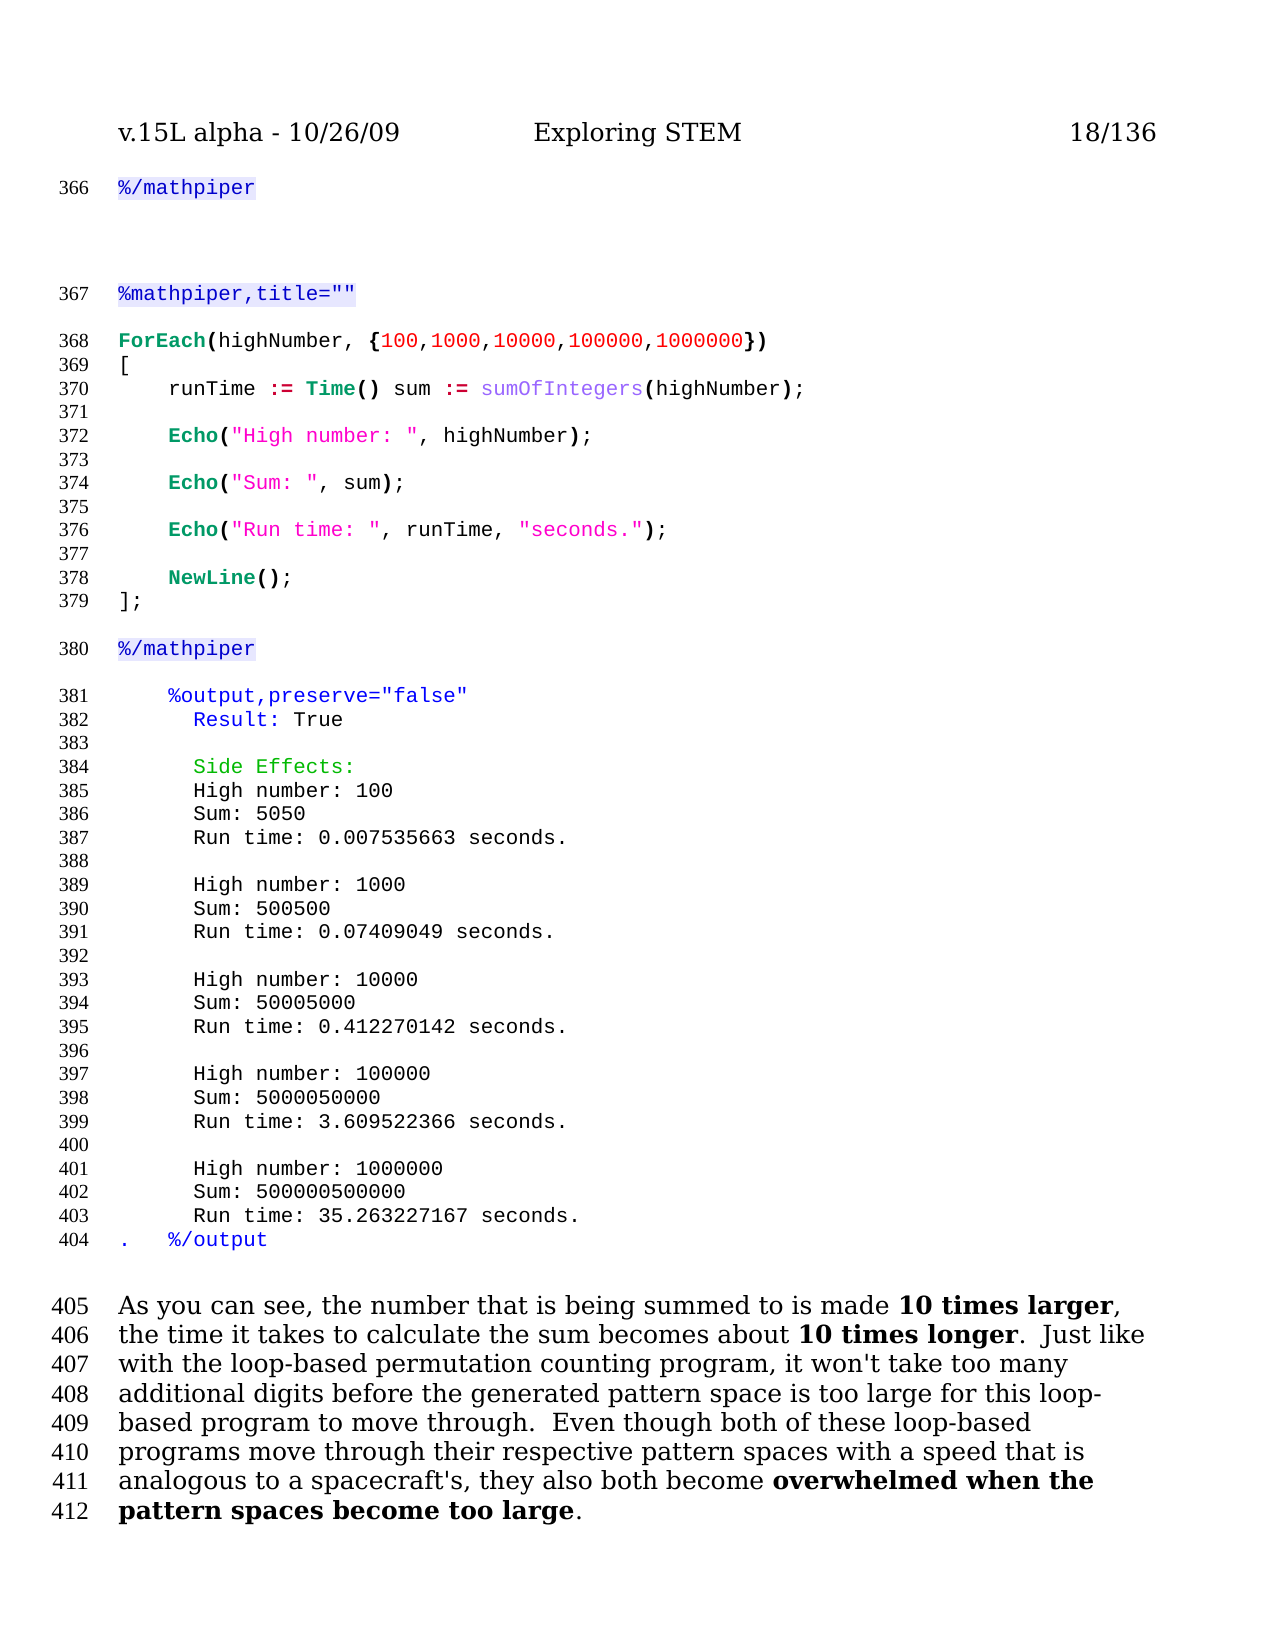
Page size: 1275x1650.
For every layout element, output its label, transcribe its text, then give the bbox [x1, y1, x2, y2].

text ForEach(highNumber, {100,1000,10000,100000,1000000}) [118, 330, 1157, 354]
text Sum: 5000050000 [118, 1087, 1157, 1111]
text Echo("Sum: ", sum); [118, 472, 1157, 496]
text Sum: 50005000 [118, 992, 1157, 1016]
text %/mathpiper [118, 638, 1157, 661]
text Sum: 5050 [118, 803, 1157, 827]
text Echo("Run time: ", runTime, "seconds."); [118, 519, 1157, 543]
text Run time: 0.07409049 seconds. [118, 921, 1157, 945]
text ]; [118, 590, 1157, 614]
text As you can see, the number that is being summed to is made 10 times larger, the time it takes to calculate the sum becomes about 10 times longer. Just like with the loop-based permutation counting program, it won't take too many additional digits before the generated pattern space is too large for this loop-based program to move through. Even though both of these loop-based programs move through their respective pattern spaces with a speed that is analogous to a spacecraft's, they also both become overwhelmed when the pattern spaces become too large. [118, 1291, 1157, 1525]
text . %/output [118, 1229, 1157, 1252]
text High number: 100000 [118, 1063, 1157, 1087]
text Run time: 35.263227167 seconds. [118, 1205, 1157, 1229]
text High number: 1000 [118, 874, 1157, 898]
text Sum: 500500 [118, 898, 1157, 921]
text Run time: 3.609522366 seconds. [118, 1111, 1157, 1134]
text runTime := Time() sum := sumOfIntegers(highNumber); [118, 378, 1157, 401]
text [ [118, 354, 1157, 378]
text Echo("High number: ", highNumber); [118, 425, 1157, 448]
text Result: True [118, 709, 1157, 732]
text Run time: 0.412270142 seconds. [118, 1016, 1157, 1040]
text High number: 100 [118, 779, 1157, 803]
text Side Effects: [118, 756, 1157, 779]
text %output,preserve="false" [118, 685, 1157, 709]
text %/mathpiper [118, 177, 1157, 200]
text NewLine(); [118, 567, 1157, 590]
text High number: 1000000 [118, 1158, 1157, 1182]
text Run time: 0.007535663 seconds. [118, 827, 1157, 851]
text Sum: 500000500000 [118, 1182, 1157, 1205]
text %mathpiper,title="" [118, 283, 1157, 307]
text High number: 10000 [118, 969, 1157, 992]
